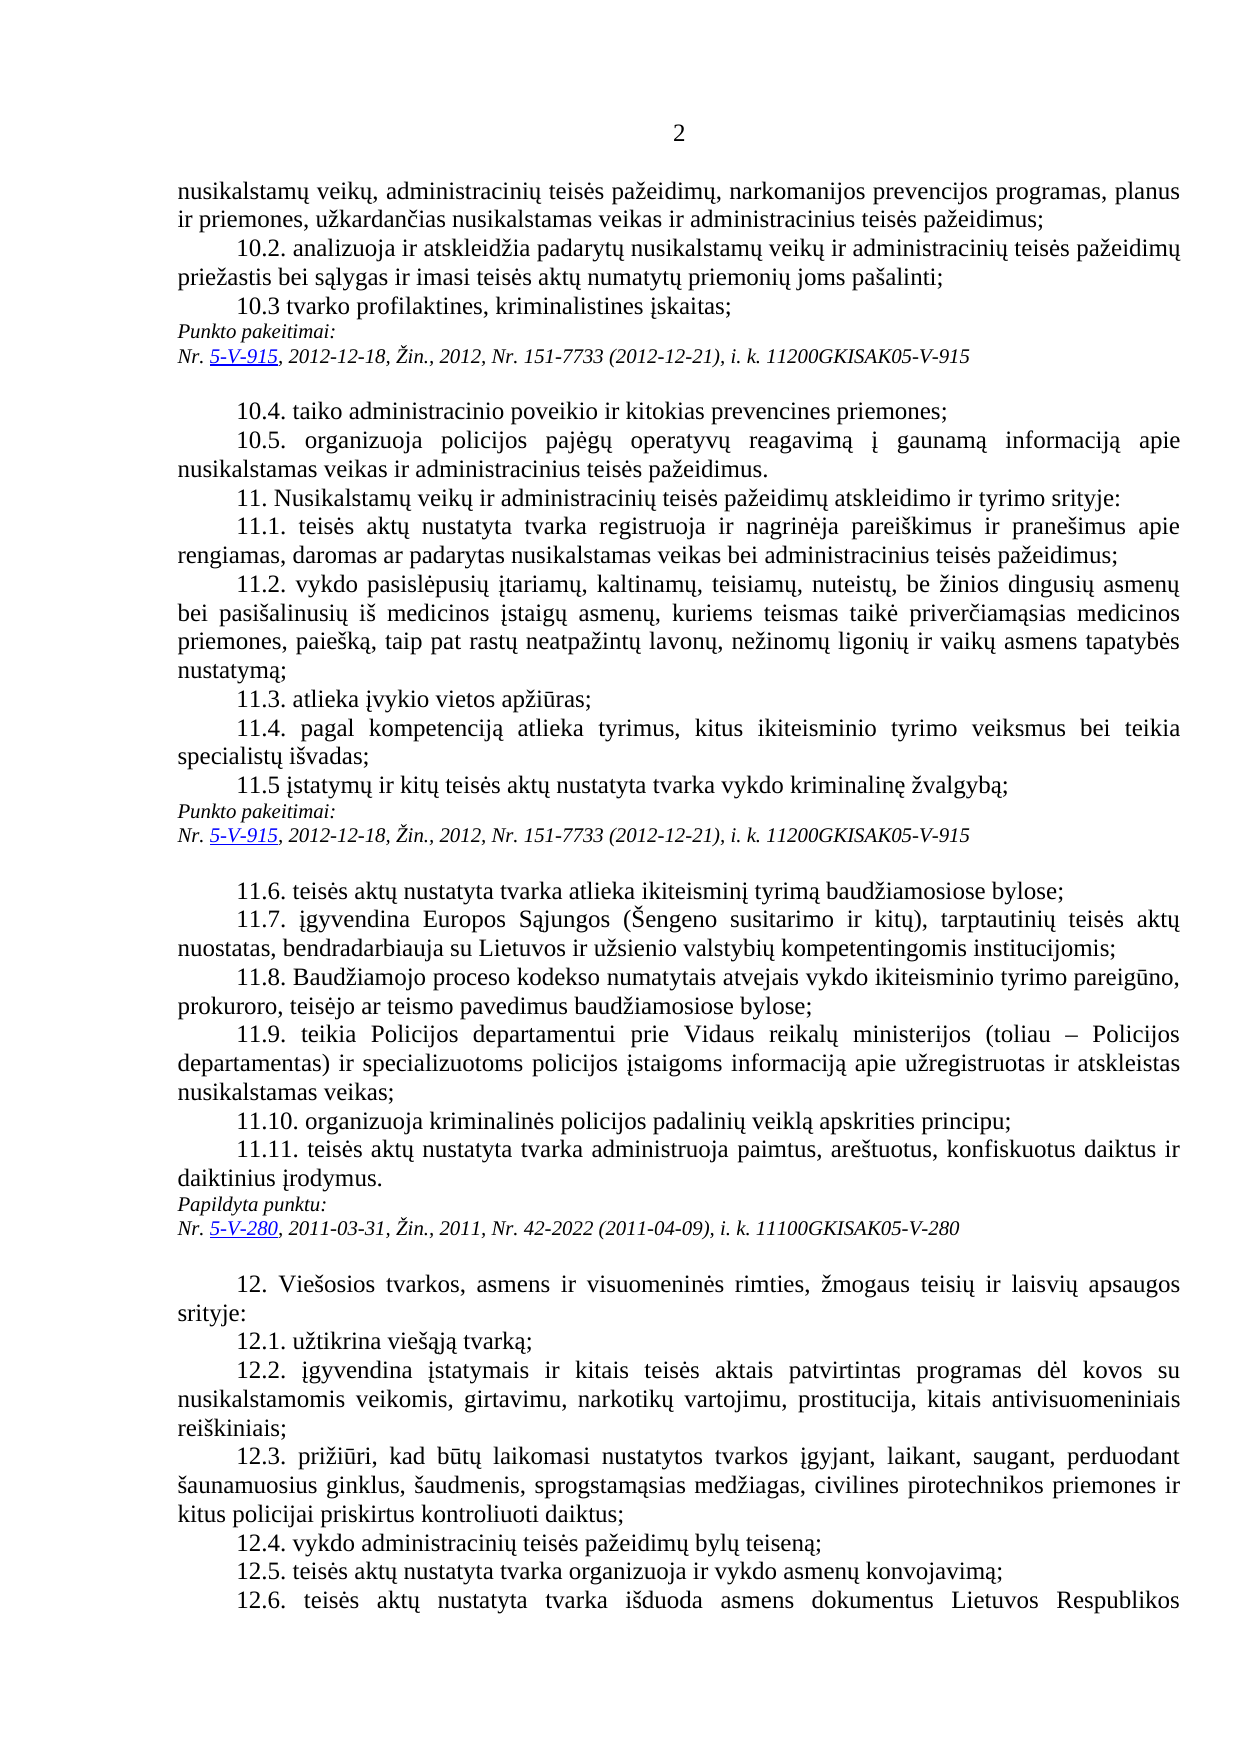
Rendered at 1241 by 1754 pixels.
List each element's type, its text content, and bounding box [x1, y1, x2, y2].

text 11.6. teisės aktų nustatyta tvarka atlieka ikiteisminį tyrimą baudžiamosiose bylose; [177, 876, 1181, 904]
text 12.3. prižiūri, kad būtų laikomasi nustatytos tvarkos įgyjant, laikant, saugant, perduodant šaunamuosius ginklus, šaudmenis, sprogstamąsias medžiagas, civilines pirotechnikos priemones ir kitus policijai priskirtus kontroliuoti daiktus; [177, 1441, 1181, 1528]
text Punkto pakeitimai: [177, 319, 1181, 343]
text 11.2. vykdo pasislėpusių įtariamų, kaltinamų, teisiamų, nuteistų, be žinios dingusių asmenų bei pasišalinusių iš medicinos įstaigų asmenų, kuriems teismas taikė priverčiamąsias medicinos priemones, paiešką, taip pat rastų neatpažintų lavonų, nežinomų ligonių ir vaikų asmens tapatybės nustatymą; [177, 569, 1181, 684]
text 11.10. organizuoja kriminalinės policijos padalinių veiklą apskrities principu; [177, 1106, 1181, 1134]
text Punkto pakeitimai: [177, 799, 1181, 823]
text 11.5 įstatymų ir kitų teisės aktų nustatyta tvarka vykdo kriminalinę žvalgybą; [177, 770, 1181, 799]
text 11. Nusikalstamų veikų ir administracinių teisės pažeidimų atskleidimo ir tyrimo srityje: [177, 483, 1181, 511]
text 11.9. teikia Policijos departamentui prie Vidaus reikalų ministerijos (toliau – Policijos departamentas) ir specializuotoms policijos įstaigoms informaciją apie užregistruotas ir atskleistas nusikalstamas veikas; [177, 1019, 1181, 1106]
text 10.3 tvarko profilaktines, kriminalistines įskaitas; [177, 291, 1181, 319]
text Nr. 5-V-915, 2012-12-18, Žin., 2012, Nr. 151-7733 (2012-12-21), i. k. 11200GKISAK05-V-915 [177, 343, 1181, 368]
text Papildyta punktu: [177, 1192, 1181, 1216]
text 11.8. Baudžiamojo proceso kodekso numatytais atvejais vykdo ikiteisminio tyrimo pareigūno, prokuroro, teisėjo ar teismo pavedimus baudžiamosiose bylose; [177, 962, 1181, 1019]
text 10.5. organizuoja policijos pajėgų operatyvų reagavimą į gaunamą informaciją apie nusikalstamas veikas ir administracinius teisės pažeidimus. [177, 425, 1181, 483]
text Nr. 5-V-915, 2012-12-18, Žin., 2012, Nr. 151-7733 (2012-12-21), i. k. 11200GKISAK05-V-915 [177, 823, 1181, 847]
text 12. Viešosios tvarkos, asmens ir visuomeninės rimties, žmogaus teisių ir laisvių apsaugos srityje: [177, 1269, 1181, 1326]
text 11.1. teisės aktų nustatyta tvarka registruoja ir nagrinėja pareiškimus ir pranešimus apie rengiamas, daromas ar padarytas nusikalstamas veikas bei administracinius teisės pažeidimus; [177, 511, 1181, 569]
text Nr. 5-V-280, 2011-03-31, Žin., 2011, Nr. 42-2022 (2011-04-09), i. k. 11100GKISAK05-V-280 [177, 1216, 1181, 1240]
text 12.4. vykdo administracinių teisės pažeidimų bylų teiseną; [177, 1528, 1181, 1556]
text 11.4. pagal kompetenciją atlieka tyrimus, kitus ikiteisminio tyrimo veiksmus bei teikia specialistų išvadas; [177, 713, 1181, 770]
text 11.7. įgyvendina Europos Sąjungos (Šengeno susitarimo ir kitų), tarptautinių teisės aktų nuostatas, bendradarbiauja su Lietuvos ir užsienio valstybių kompetentingomis institucijomis; [177, 904, 1181, 962]
text 12.6. teisės aktų nustatyta tvarka išduoda asmens dokumentus Lietuvos Respublikos [177, 1585, 1181, 1614]
text 12.2. įgyvendina įstatymais ir kitais teisės aktais patvirtintas programas dėl kovos su nusikalstamomis veikomis, girtavimu, narkotikų vartojimu, prostitucija, kitais antivisuomeniniais reiškiniais; [177, 1355, 1181, 1441]
text 10.4. taiko administracinio poveikio ir kitokias prevencines priemones; [177, 396, 1181, 425]
text 12.5. teisės aktų nustatyta tvarka organizuoja ir vykdo asmenų konvojavimą; [177, 1556, 1181, 1585]
text 11.11. teisės aktų nustatyta tvarka administruoja paimtus, areštuotus, konfiskuotus daiktus ir daiktinius įrodymus. [177, 1134, 1181, 1192]
text 10.2. analizuoja ir atskleidžia padarytų nusikalstamų veikų ir administracinių teisės pažeidimų priežastis bei sąlygas ir imasi teisės aktų numatytų priemonių joms pašalinti; [177, 233, 1181, 291]
text 11.3. atlieka įvykio vietos apžiūras; [177, 684, 1181, 713]
text 12.1. užtikrina viešąją tvarką; [177, 1326, 1181, 1355]
text nusikalstamų veikų, administracinių teisės pažeidimų, narkomanijos prevencijos programas, planus ir priemones, užkardančias nusikalstamas veikas ir administracinius teisės pažeidimus; [177, 176, 1181, 233]
